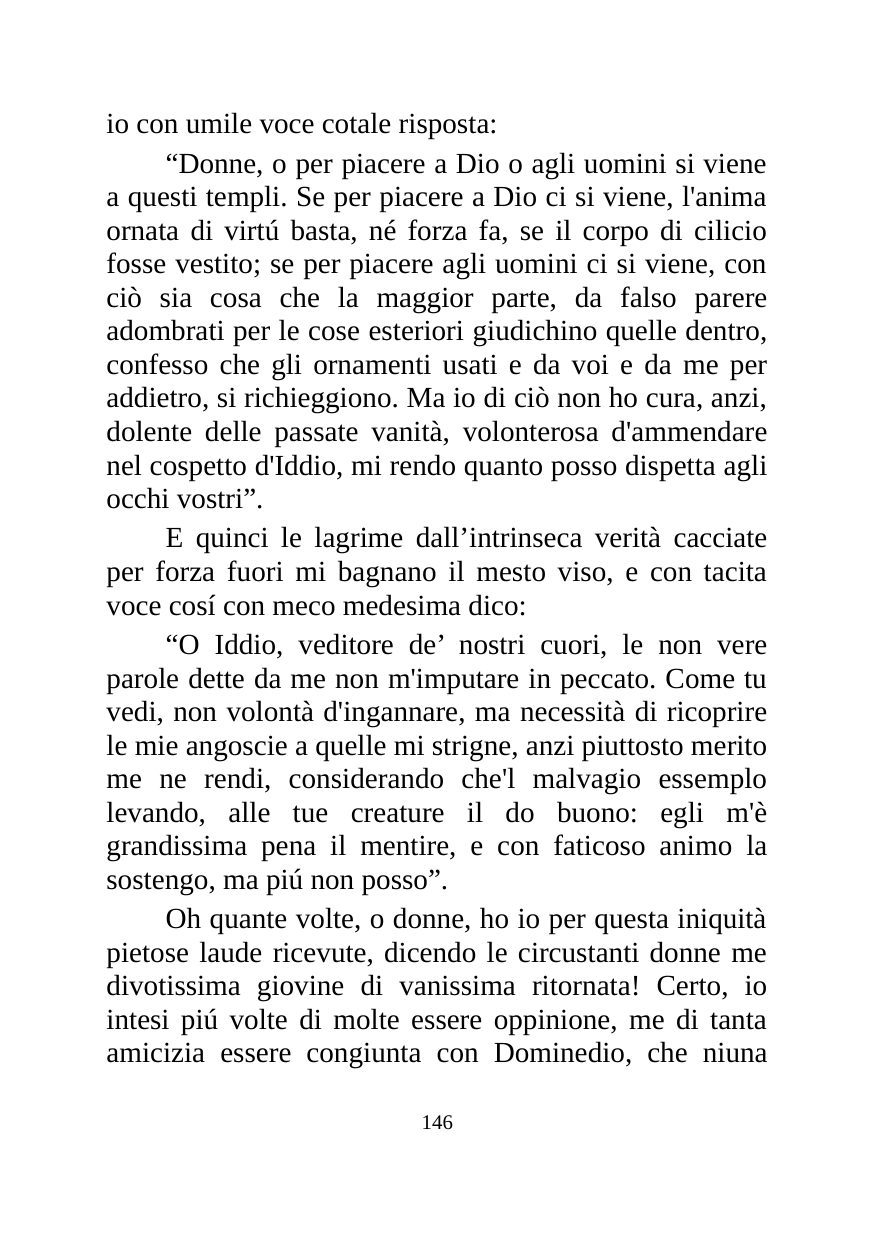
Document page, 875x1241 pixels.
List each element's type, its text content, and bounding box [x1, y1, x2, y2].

text “O Iddio, veditore de’ nostri cuori, le non vere parole dette da me non m'imputare in peccato. Come tu vedi, non volontà d'ingannare, ma necessità di ricoprire le mie angoscie a quelle mi strigne, anzi piuttosto merito me ne rendi, considerando che'l malvagio essemplo levando, alle tue creature il do buono: egli m'è grandissima pena il mentire, e con faticoso animo la sostengo, ma piú non posso”. [106, 627, 768, 896]
text “Donne, o per piacere a Dio o agli uomini si viene a questi templi. Se per piacere a Dio ci si viene, l'anima ornata di virtú basta, né forza fa, se il corpo di cilicio fosse vestito; se per piacere agli uomini ci si viene, con ciò sia cosa che la maggior parte, da falso parere adombrati per le cose esteriori giudichino quelle dentro, confesso che gli ornamenti usati e da voi e da me per addietro, si richieggiono. Ma io di ciò non ho cura, anzi, dolente delle passate vanità, volonterosa d'ammendare nel cospetto d'Iddio, mi rendo quanto posso dispetta agli occhi vostri”. [106, 146, 768, 515]
text io con umile voce cotale risposta: [106, 106, 768, 140]
text Oh quante volte, o donne, ho io per questa iniquità pietose laude ricevute, dicendo le circustanti donne me divotissima giovine di vanissima ritornata! Certo, io intesi piú volte di molte essere oppinione, me di tanta amicizia essere congiunta con Dominedio, che niuna [106, 901, 768, 1069]
text E quinci le lagrime dall’intrinseca verità cacciate per forza fuori mi bagnano il mesto viso, e con tacita voce cosí con meco medesima dico: [106, 521, 768, 621]
